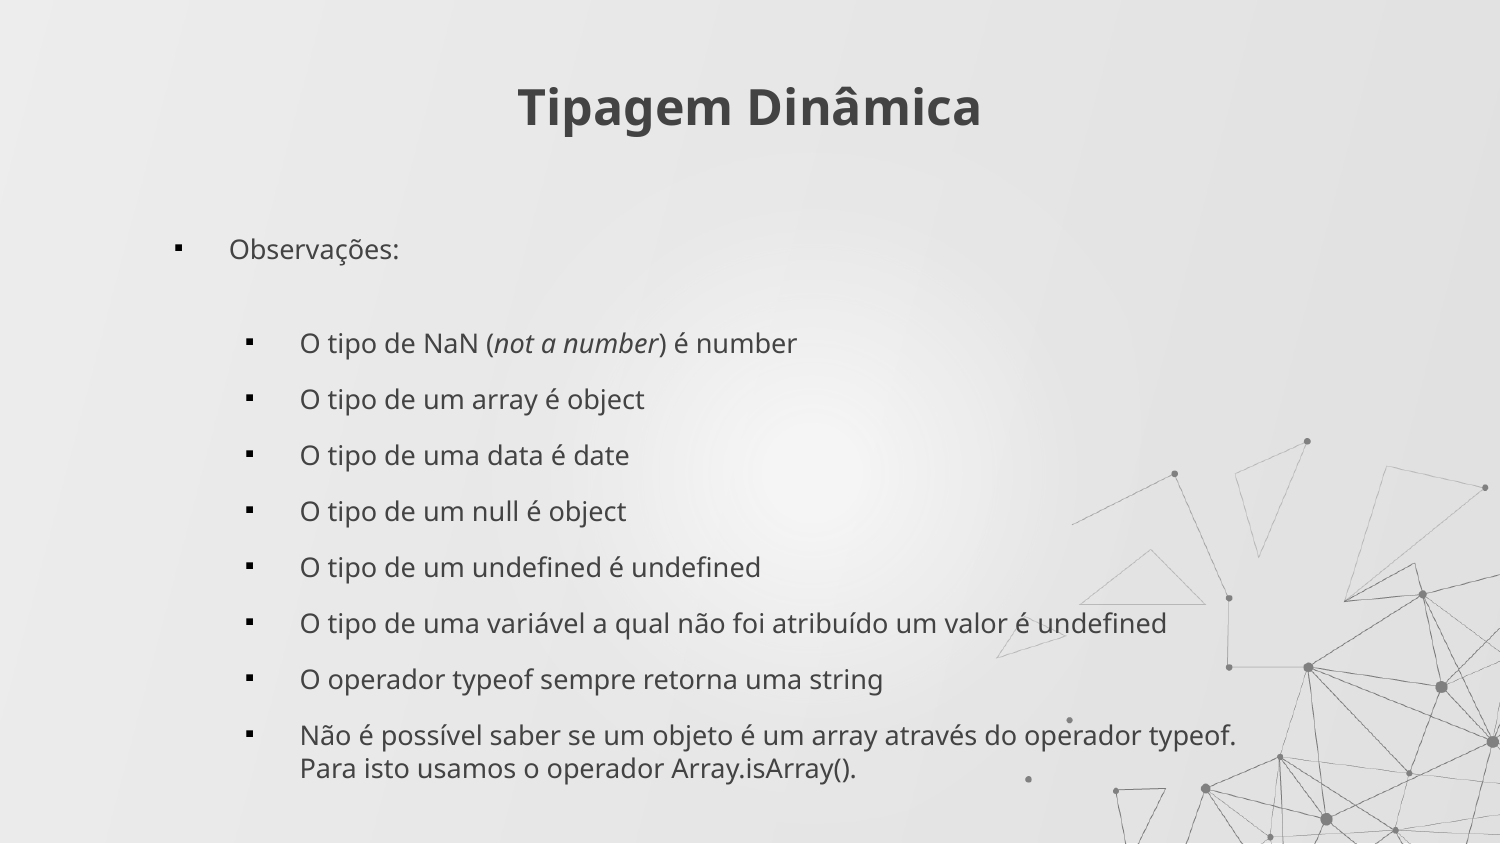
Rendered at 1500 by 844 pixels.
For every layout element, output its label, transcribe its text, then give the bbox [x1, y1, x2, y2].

list Observações: O tipo de NaN (not a number) é number O tipo de um array é object O tipo de uma data é date O tipo de um null é object O tipo de um undefined é undefined O tipo de uma variável a qual não foi atribuído um valor é undefined O operador typeof sempre retorna uma string Não é possível saber se um objeto é um array através do operador typeof. Para isto usamos o operador Array.isArray(). [142, 216, 1278, 455]
picture [0, 0, 1500, 844]
title Tipagem Dinâmica [60, 60, 1441, 216]
